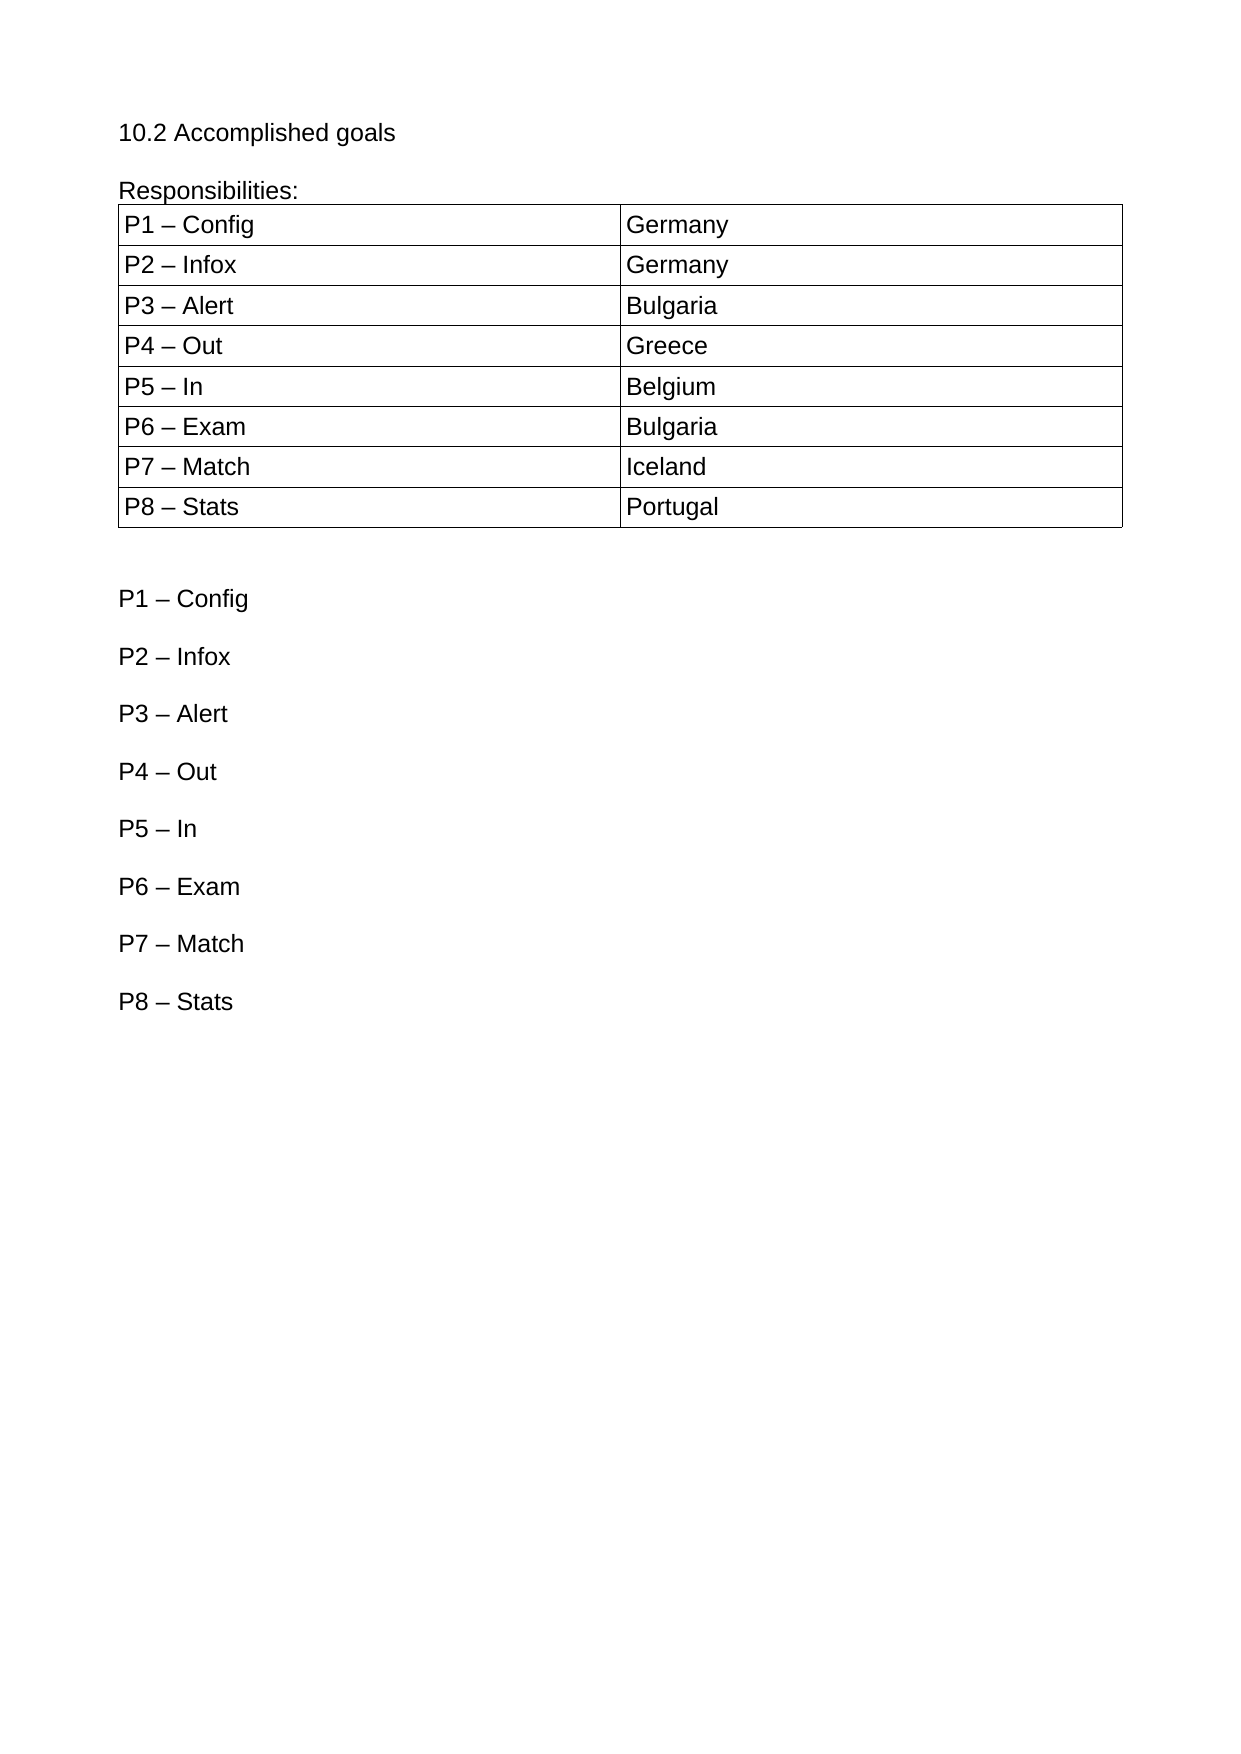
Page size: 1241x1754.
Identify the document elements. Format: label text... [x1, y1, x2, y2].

table_cell Belgium [621, 367, 1122, 406]
table_cell Portugal [621, 488, 1122, 527]
table_cell Germany [621, 246, 1122, 285]
text P5 – In [118, 814, 1122, 843]
text P7 – Match [118, 929, 1122, 958]
table_cell P4 – Out [119, 326, 620, 366]
text Responsibilities: [118, 176, 1122, 204]
text P1 – Config [118, 584, 1122, 613]
table_cell Greece [621, 326, 1122, 366]
table_header P1 – Config [119, 205, 620, 245]
table_cell Bulgaria [621, 286, 1122, 325]
table_cell P2 – Infox [119, 246, 620, 285]
text P2 – Infox [118, 642, 1122, 671]
text P4 – Out [118, 757, 1122, 786]
table_cell P3 – Alert [119, 286, 620, 325]
table_cell P8 – Stats [119, 488, 620, 527]
table_cell P6 – Exam [119, 407, 620, 446]
text P3 – Alert [118, 699, 1122, 728]
table_cell Bulgaria [621, 407, 1122, 446]
text P6 – Exam [118, 872, 1122, 901]
table_cell Iceland [621, 447, 1122, 487]
text P8 – Stats [118, 987, 1122, 1016]
text 10.2 Accomplished goals [118, 118, 1122, 147]
table_cell P5 – In [119, 367, 620, 406]
table_header Germany [621, 205, 1122, 245]
table_cell P7 – Match [119, 447, 620, 487]
